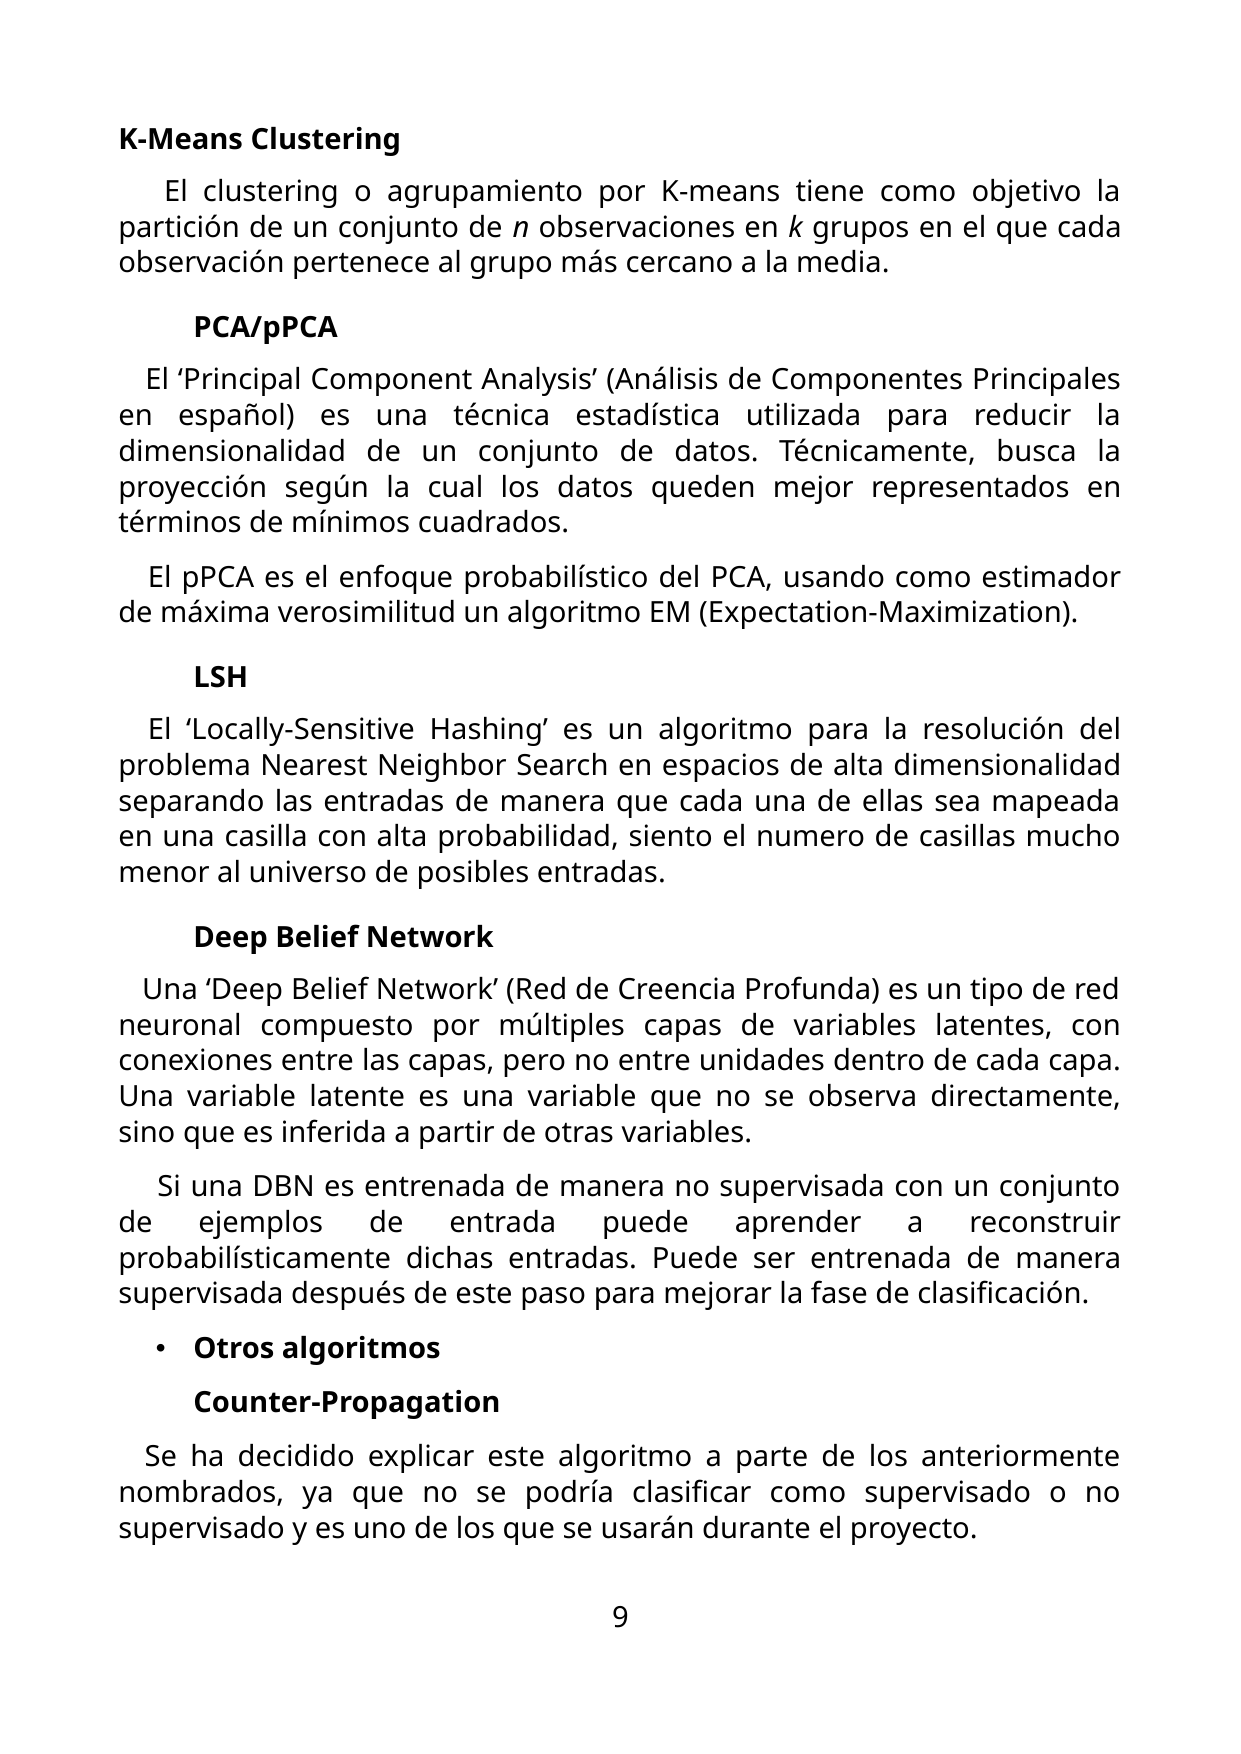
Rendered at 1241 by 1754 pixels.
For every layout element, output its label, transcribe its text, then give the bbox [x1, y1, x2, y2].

list Una ‘Deep Belief Network’ (Red de Creencia Profunda) es un tipo de red neuronal compuesto por múltiples capas de variables latentes, con conexiones entre las capas, pero no entre unidades dentro de cada capa. Una variable latente es una variable que no se observa directamente, sino que es inferida a partir de otras variables. [118, 968, 1122, 1151]
subtitle K-Means Clustering [118, 118, 1122, 158]
text Si una DBN es entrenada de manera no supervisada con un conjunto de ejemplos de entrada puede aprender a reconstruir probabilísticamente dichas entradas. Puede ser entrenada de manera supervisada después de este paso para mejorar la fase de clasificación. [118, 1165, 1122, 1312]
text Se ha decidido explicar este algoritmo a parte de los anteriormente nombrados, ya que no se podría clasificar como supervisado o no supervisado y es uno de los que se usarán durante el proyecto. [118, 1435, 1122, 1547]
subtitle LSH [118, 656, 1122, 696]
list Counter-Propagation [118, 1381, 1122, 1421]
subtitle PCA/pPCA [118, 306, 1122, 346]
text El clustering o agrupamiento por K-means tiene como objetivo la partición de un conjunto de n observaciones en k grupos en el que cada observación pertenece al grupo más cercano a la media. [118, 170, 1122, 281]
subtitle Deep Belief Network [118, 916, 1122, 956]
text El ‘Locally-Sensitive Hashing’ es un algoritmo para la resolución del problema Nearest Neighbor Search en espacios de alta dimensionalidad separando las entradas de manera que cada una de ellas sea mapeada en una casilla con alta probabilidad, siento el numero de casillas mucho menor al universo de posibles entradas. [118, 708, 1122, 891]
text El pPCA es el enfoque probabilístico del PCA, usando como estimador de máxima verosimilitud un algoritmo EM (Expectation-Maximization). [118, 556, 1122, 631]
list El ‘Principal Component Analysis’ (Análisis de Componentes Principales en español) es una técnica estadística utilizada para reducir la dimensionalidad de un conjunto de datos. Técnicamente, busca la proyección según la cual los datos queden mejor representados en términos de mínimos cuadrados. [118, 359, 1122, 541]
list Otros algoritmos [156, 1327, 1122, 1367]
